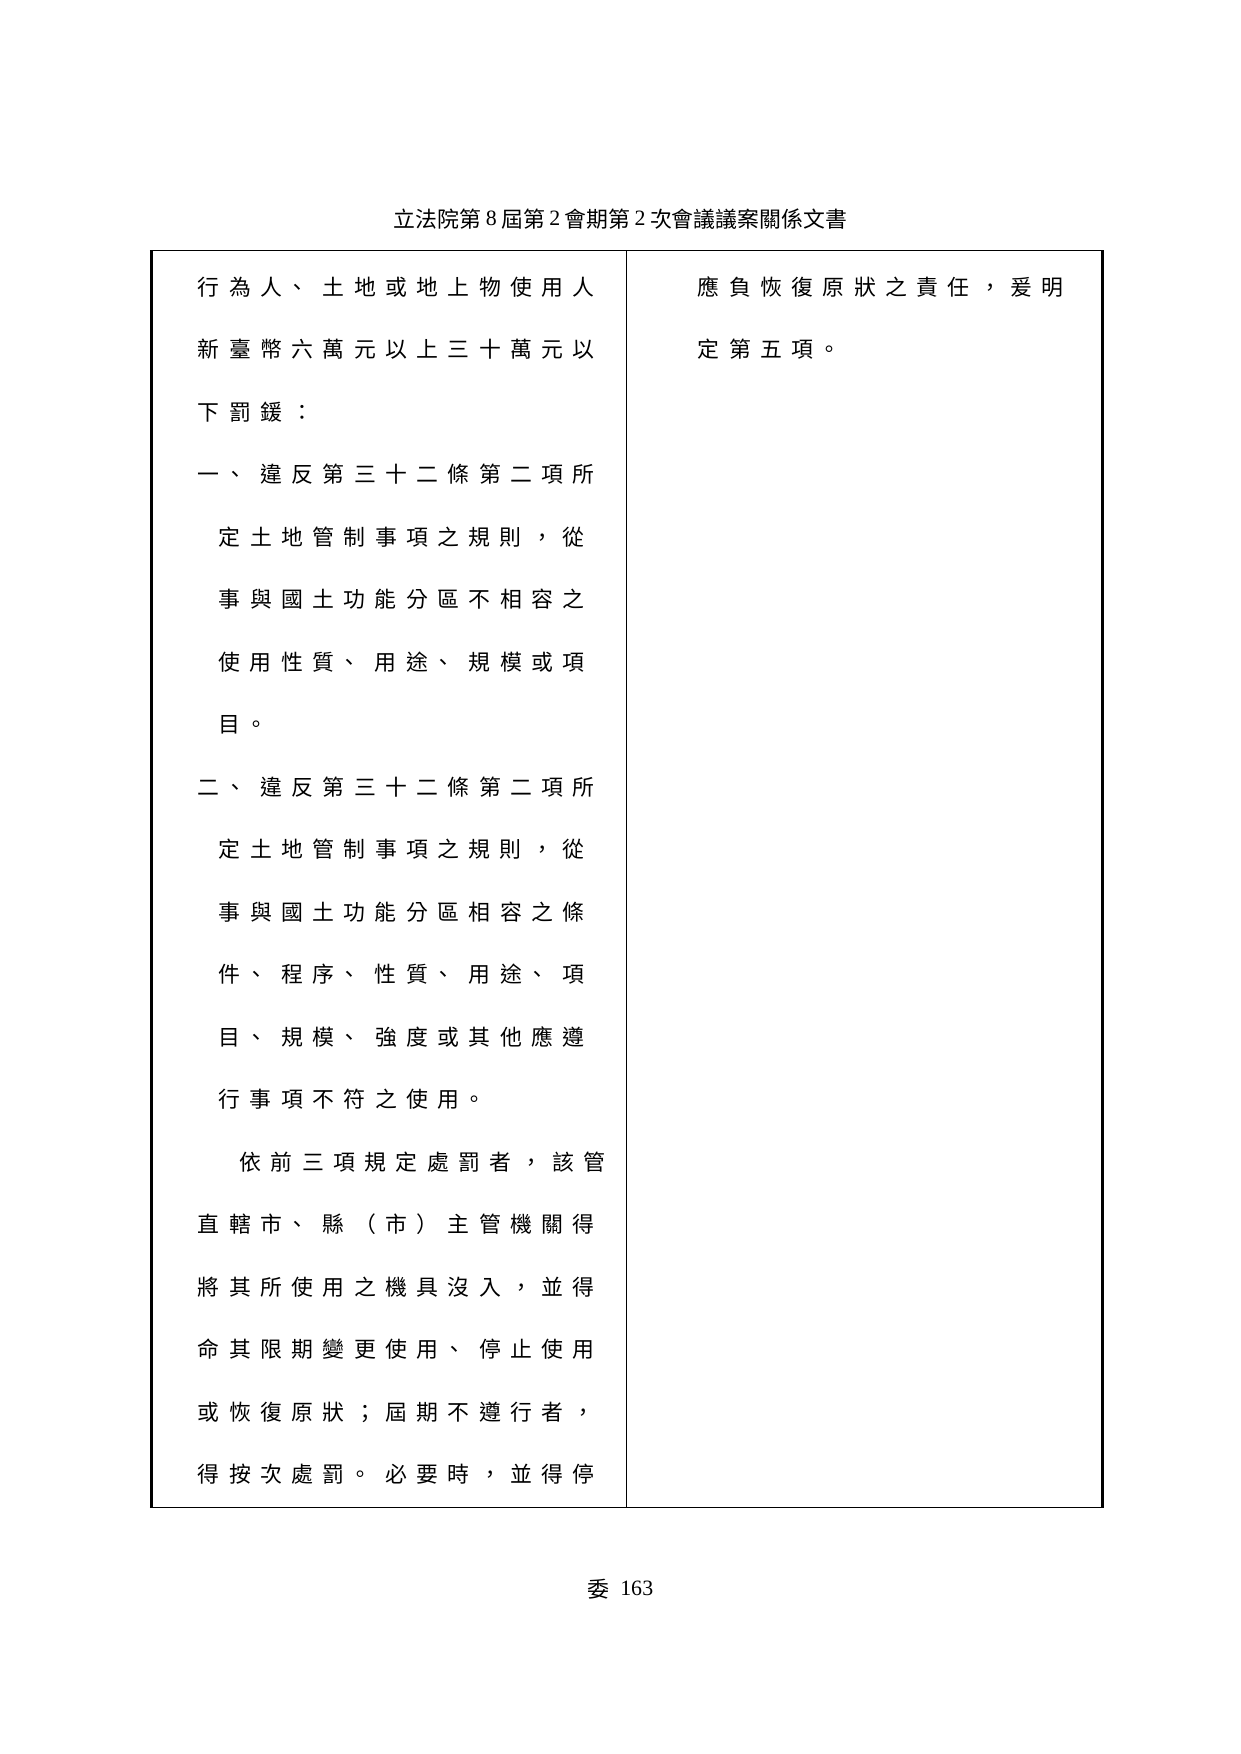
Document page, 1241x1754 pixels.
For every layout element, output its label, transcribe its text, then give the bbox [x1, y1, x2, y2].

table_cell 行為人、土地或地上物使用人新臺幣六萬元以上三十萬元以下罰鍰： 一、違反第三十二條第二項所定土地管制事項之規則，從事與國土功能分區不相容之使用性質、用途、規模或項目。 二、違反第三十二條第二項所定土地管制事項之規則，從事與國土功能分區相容之條件、程序、性質、用途、項目、規模、強度或其他應遵行事項不符之使用。 依前三項規定處罰者，該管直轄市、縣（市）主管機關得將其所使用之機具沒入，並得命其限期變更使用、停止使用或恢復原狀；屆期不遵行者，得按次處罰。必要時，並得停 [153, 251, 626, 1507]
table_cell 應負恢復原狀之責任，爰明定第五項。 [627, 251, 1101, 1507]
